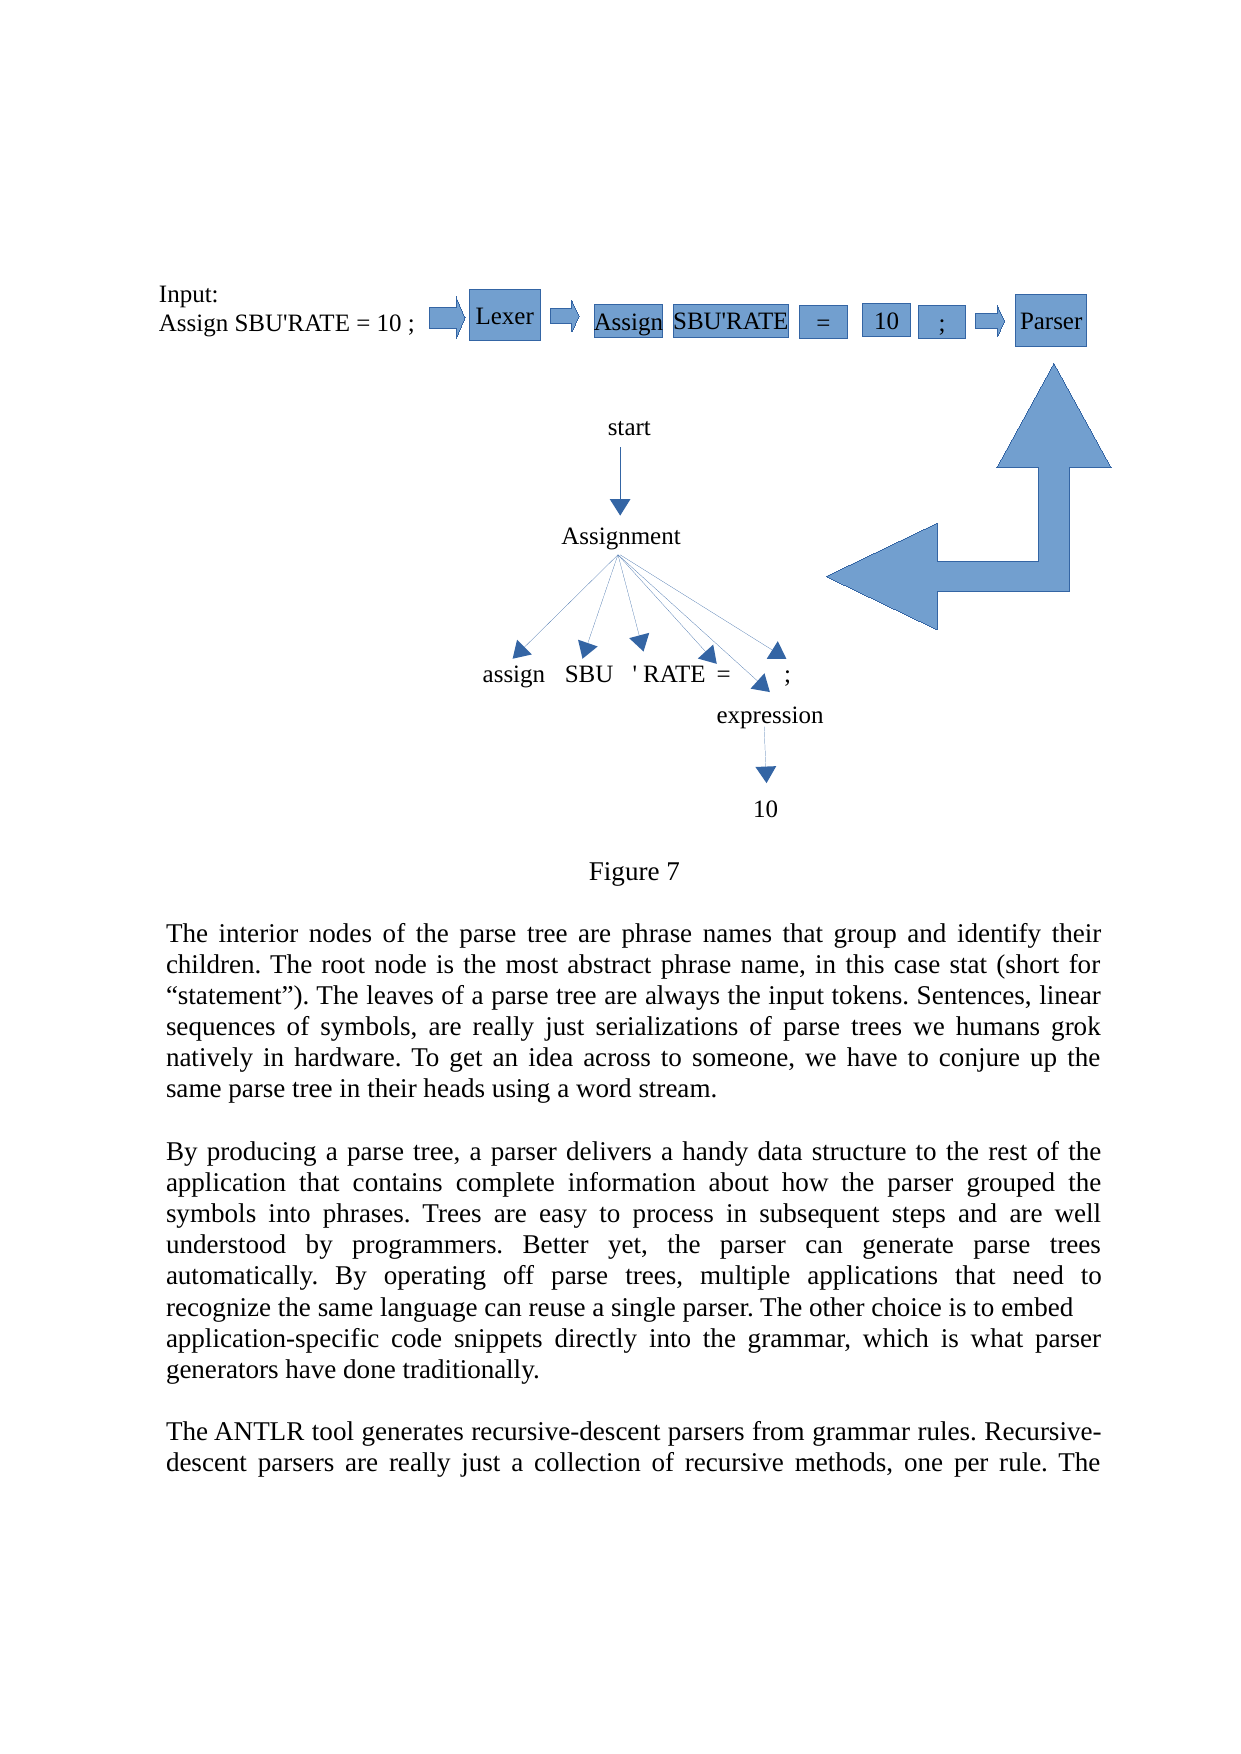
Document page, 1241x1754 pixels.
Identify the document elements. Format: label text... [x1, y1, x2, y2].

text Figure 7 [166, 854, 1103, 886]
text By producing a parse tree, a parser delivers a handy data structure to the rest of the application that contains complete information about how the parser grouped the symbols into phrases. Trees are easy to process in subsequent steps and are well understood by programmers. Better yet, the parser can generate parse trees automatically. By operating off parse trees, multiple applications that need to recognize the same language can reuse a single parser. The other choice is to embed [166, 1135, 1103, 1322]
text The interior nodes of the parse tree are phrase names that group and identify their children. The root node is the most abstract phrase name, in this case stat (short for “statement”). The leaves of a parse tree are always the input tokens. Sentences, linear sequences of symbols, are really just serializations of parse trees we humans grok natively in hardware. To get an idea across to someone, we have to conjure up the same parse tree in their heads using a word stream. [166, 917, 1103, 1104]
text The ANTLR tool generates recursive-descent parsers from grammar rules. Recursive-descent parsers are really just a collection of recursive methods, one per rule. The [166, 1415, 1103, 1477]
text application-specific code snippets directly into the grammar, which is what parser generators have done traditionally. [166, 1322, 1103, 1384]
